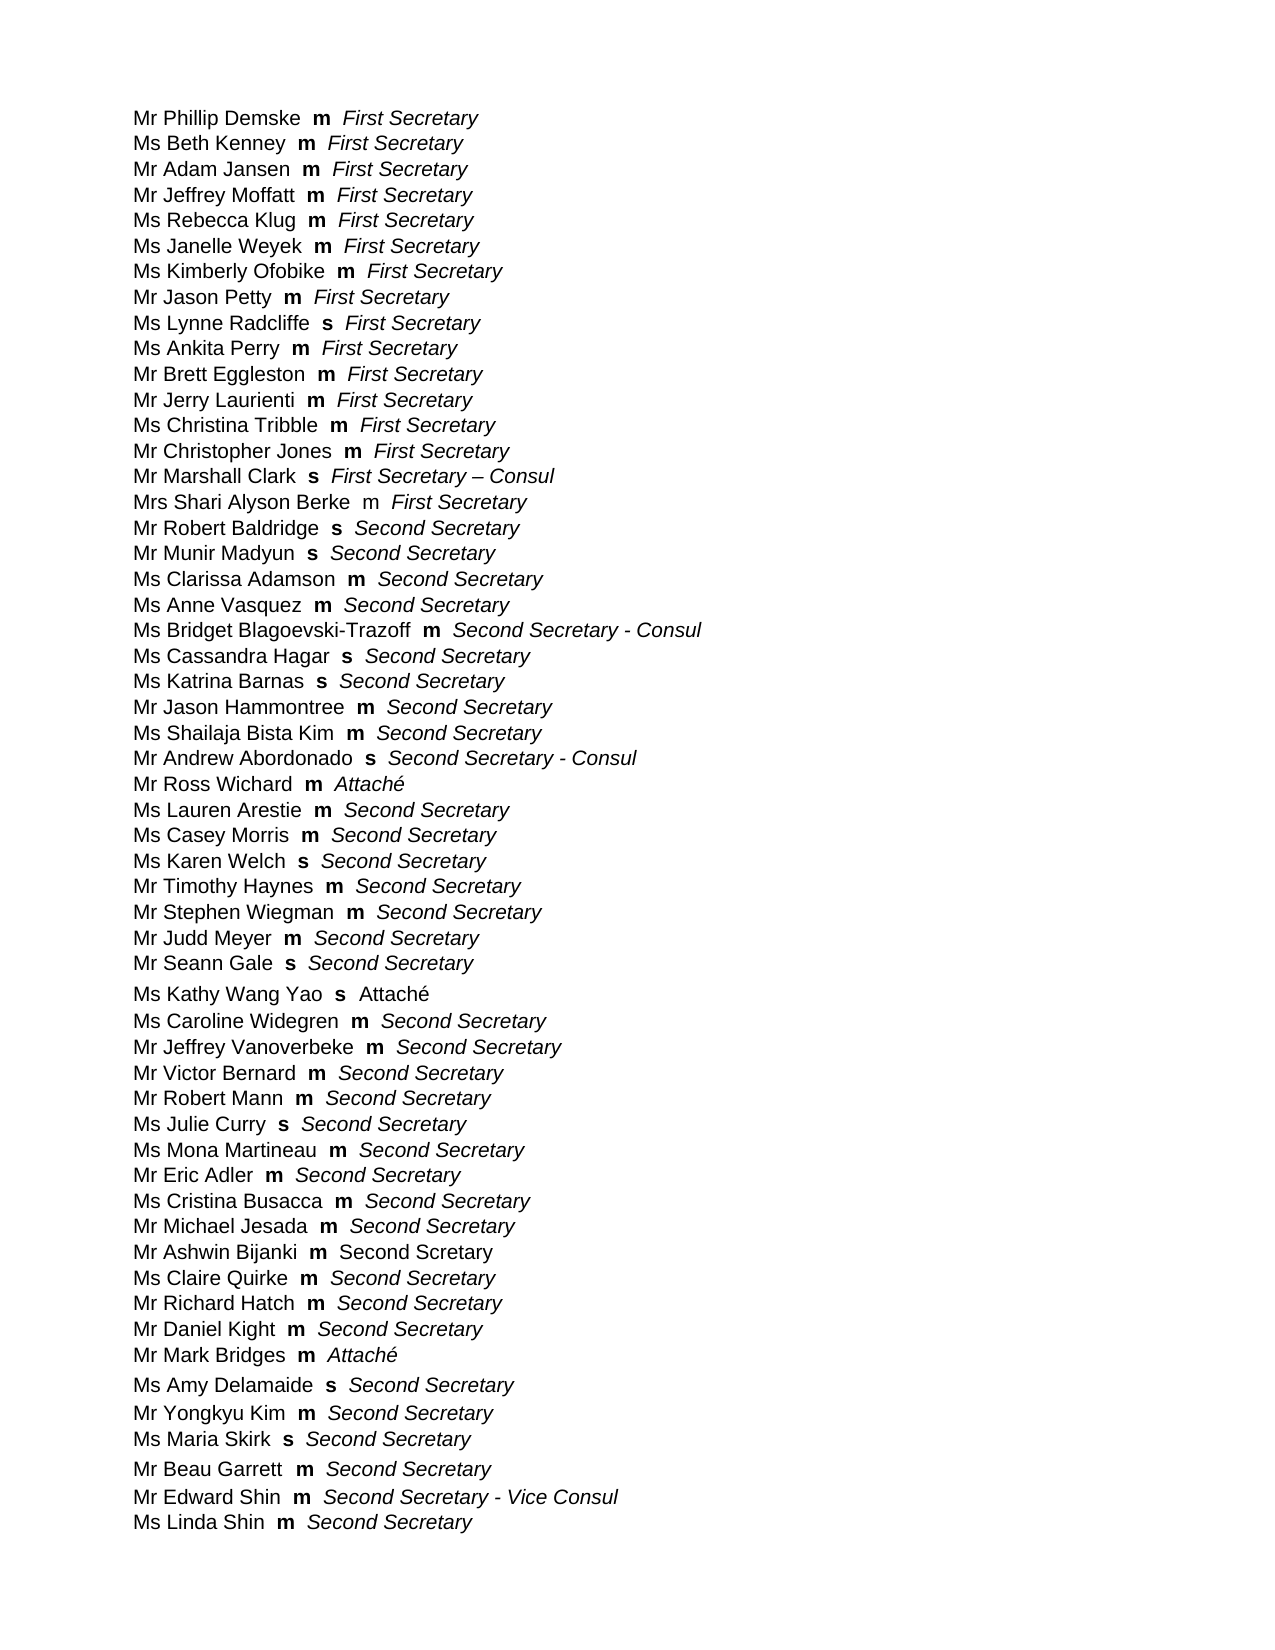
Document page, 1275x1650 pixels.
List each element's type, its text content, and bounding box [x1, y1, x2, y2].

text Mr Yongkyu Kim m Second Secretary [133, 1401, 1181, 1425]
text Ms Bridget Blagoevski-Trazoff m Second Secretary - Consul [133, 618, 1181, 642]
text Ms Christina Tribble m First Secretary [133, 413, 1181, 437]
text Mr Andrew Abordonado s Second Secretary - Consul [133, 746, 1181, 770]
text Ms Caroline Widegren m Second Secretary [133, 1009, 1181, 1033]
text Ms Kimberly Ofobike m First Secretary [133, 259, 1181, 283]
text Mr Eric Adler m Second Secretary [133, 1163, 1181, 1187]
text Mr Brett Eggleston m First Secretary [133, 362, 1181, 386]
text Ms Cassandra Hagar s Second Secretary [133, 644, 1181, 668]
text Mr Jason Petty m First Secretary [133, 285, 1181, 309]
text Ms Lauren Arestie m Second Secretary [133, 797, 1181, 821]
text Mr Michael Jesada m Second Secretary [133, 1214, 1181, 1238]
text Mr Seann Gale s Second Secretary [133, 951, 1181, 975]
text Ms Kathy Wang Yao s Attaché [133, 977, 1181, 1007]
text Mr Jeffrey Moffatt m First Secretary [133, 182, 1181, 206]
text Ms Claire Quirke m Second Secretary [133, 1266, 1181, 1289]
text Mr Jeffrey Vanoverbeke m Second Secretary [133, 1035, 1181, 1059]
text Ms Maria Skirk s Second Secretary [133, 1426, 1181, 1450]
text Mr Jason Hammontree m Second Secretary [133, 695, 1181, 719]
text Mr Richard Hatch m Second Secretary [133, 1291, 1181, 1315]
text Ms Ankita Perry m First Secretary [133, 336, 1181, 360]
text Ms Janelle Weyek m First Secretary [133, 234, 1181, 258]
text Ms Shailaja Bista Kim m Second Secretary [133, 721, 1181, 744]
text Ms Amy Delamaide s Second Secretary [133, 1368, 1181, 1399]
text Mr Munir Madyun s Second Secretary [133, 541, 1181, 565]
text Mr Daniel Kight m Second Secretary [133, 1317, 1181, 1341]
text Mr Victor Bernard m Second Secretary [133, 1061, 1181, 1084]
text Mr Ashwin Bijanki m Second Scretary [133, 1240, 1181, 1264]
text Mr Robert Mann m Second Secretary [133, 1086, 1181, 1110]
text Mr Judd Meyer m Second Secretary [133, 926, 1181, 949]
text Mr Timothy Haynes m Second Secretary [133, 874, 1181, 898]
text Ms Linda Shin m Second Secretary [133, 1510, 1181, 1534]
text Mrs Shari Alyson Berke m First Secretary [133, 490, 1181, 514]
text Ms Clarissa Adamson m Second Secretary [133, 567, 1181, 591]
text Mr Stephen Wiegman m Second Secretary [133, 900, 1181, 924]
text Mr Jerry Laurienti m First Secretary [133, 387, 1181, 411]
text Ms Casey Morris m Second Secretary [133, 823, 1181, 847]
text Mr Christopher Jones m First Secretary [133, 439, 1181, 463]
text Ms Karen Welch s Second Secretary [133, 849, 1181, 873]
text Mr Phillip Demske m First Secretary [133, 106, 1181, 129]
text Ms Rebecca Klug m First Secretary [133, 208, 1181, 232]
text Mr Robert Baldridge s Second Secretary [133, 516, 1181, 539]
text Mr Mark Bridges m Attaché [133, 1342, 1181, 1366]
text Mr Marshall Clark s First Secretary – Consul [133, 464, 1181, 488]
text Mr Edward Shin m Second Secretary - Vice Consul [133, 1484, 1181, 1508]
text Ms Julie Curry s Second Secretary [133, 1112, 1181, 1136]
text Ms Anne Vasquez m Second Secretary [133, 592, 1181, 616]
text Ms Cristina Busacca m Second Secretary [133, 1189, 1181, 1213]
text Mr Ross Wichard m Attaché [133, 772, 1181, 796]
text Mr Beau Garrett m Second Secretary [133, 1452, 1181, 1482]
text Ms Mona Martineau m Second Secretary [133, 1137, 1181, 1161]
text Ms Lynne Radcliffe s First Secretary [133, 311, 1181, 334]
text Mr Adam Jansen m First Secretary [133, 157, 1181, 181]
text Ms Beth Kenney m First Secretary [133, 131, 1181, 155]
text Ms Katrina Barnas s Second Secretary [133, 669, 1181, 693]
